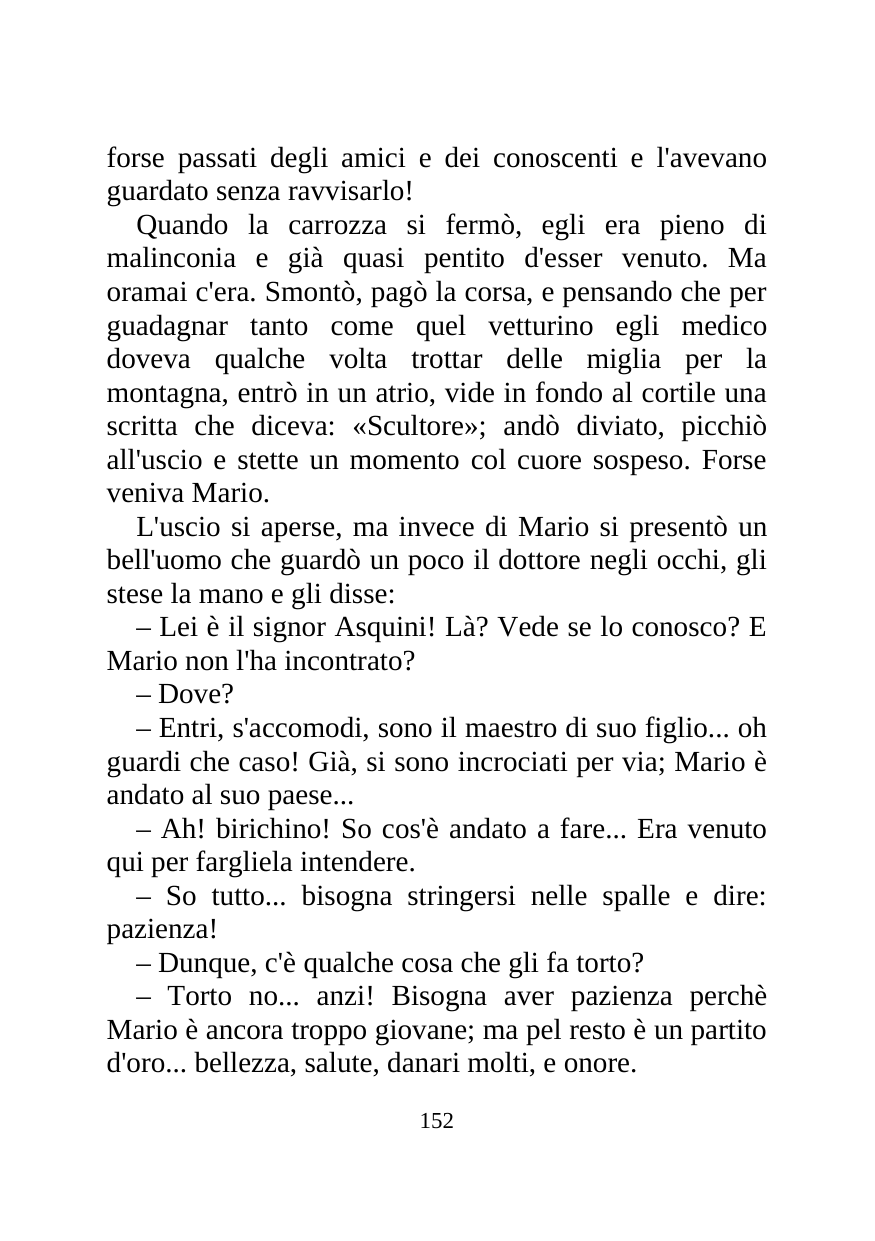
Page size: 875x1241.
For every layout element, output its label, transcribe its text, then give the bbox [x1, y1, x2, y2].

text L'uscio si aperse, ma invece di Mario si presentò un bell'uomo che guardò un poco il dottore negli occhi, gli stese la mano e gli disse: [106, 509, 768, 609]
text – Dunque, c'è qualche cosa che gli fa torto? [106, 945, 768, 978]
text – Dove? [106, 677, 768, 710]
text forse passati degli amici e dei conoscenti e l'avevano guardato senza ravvisarlo! [106, 140, 768, 207]
text Quando la carrozza si fermò, egli era pieno di malinconia e già quasi pentito d'esser venuto. Ma oramai c'era. Smontò, pagò la corsa, e pensando che per guadagnar tanto come quel vetturino egli medico doveva qualche volta trottar delle miglia per la montagna, entrò in un atrio, vide in fondo al cortile una scritta che diceva: «Scultore»; andò diviato, picchiò all'uscio e stette un momento col cuore sospeso. Forse veniva Mario. [106, 207, 768, 509]
text – Torto no... anzi! Bisogna aver pazienza perchè Mario è ancora troppo giovane; ma pel resto è un partito d'oro... bellezza, salute, danari molti, e onore. [106, 978, 768, 1079]
text – Entri, s'accomodi, sono il maestro di suo figlio... oh guardi che caso! Già, si sono incrociati per via; Mario è andato al suo paese... [106, 710, 768, 811]
text – So tutto... bisogna stringersi nelle spalle e dire: pazienza! [106, 878, 768, 945]
text – Ah! birichino! So cos'è andato a fare... Era venuto qui per fargliela intendere. [106, 811, 768, 878]
text – Lei è il signor Asquini! Là? Vede se lo conosco? E Mario non l'ha incontrato? [106, 609, 768, 677]
